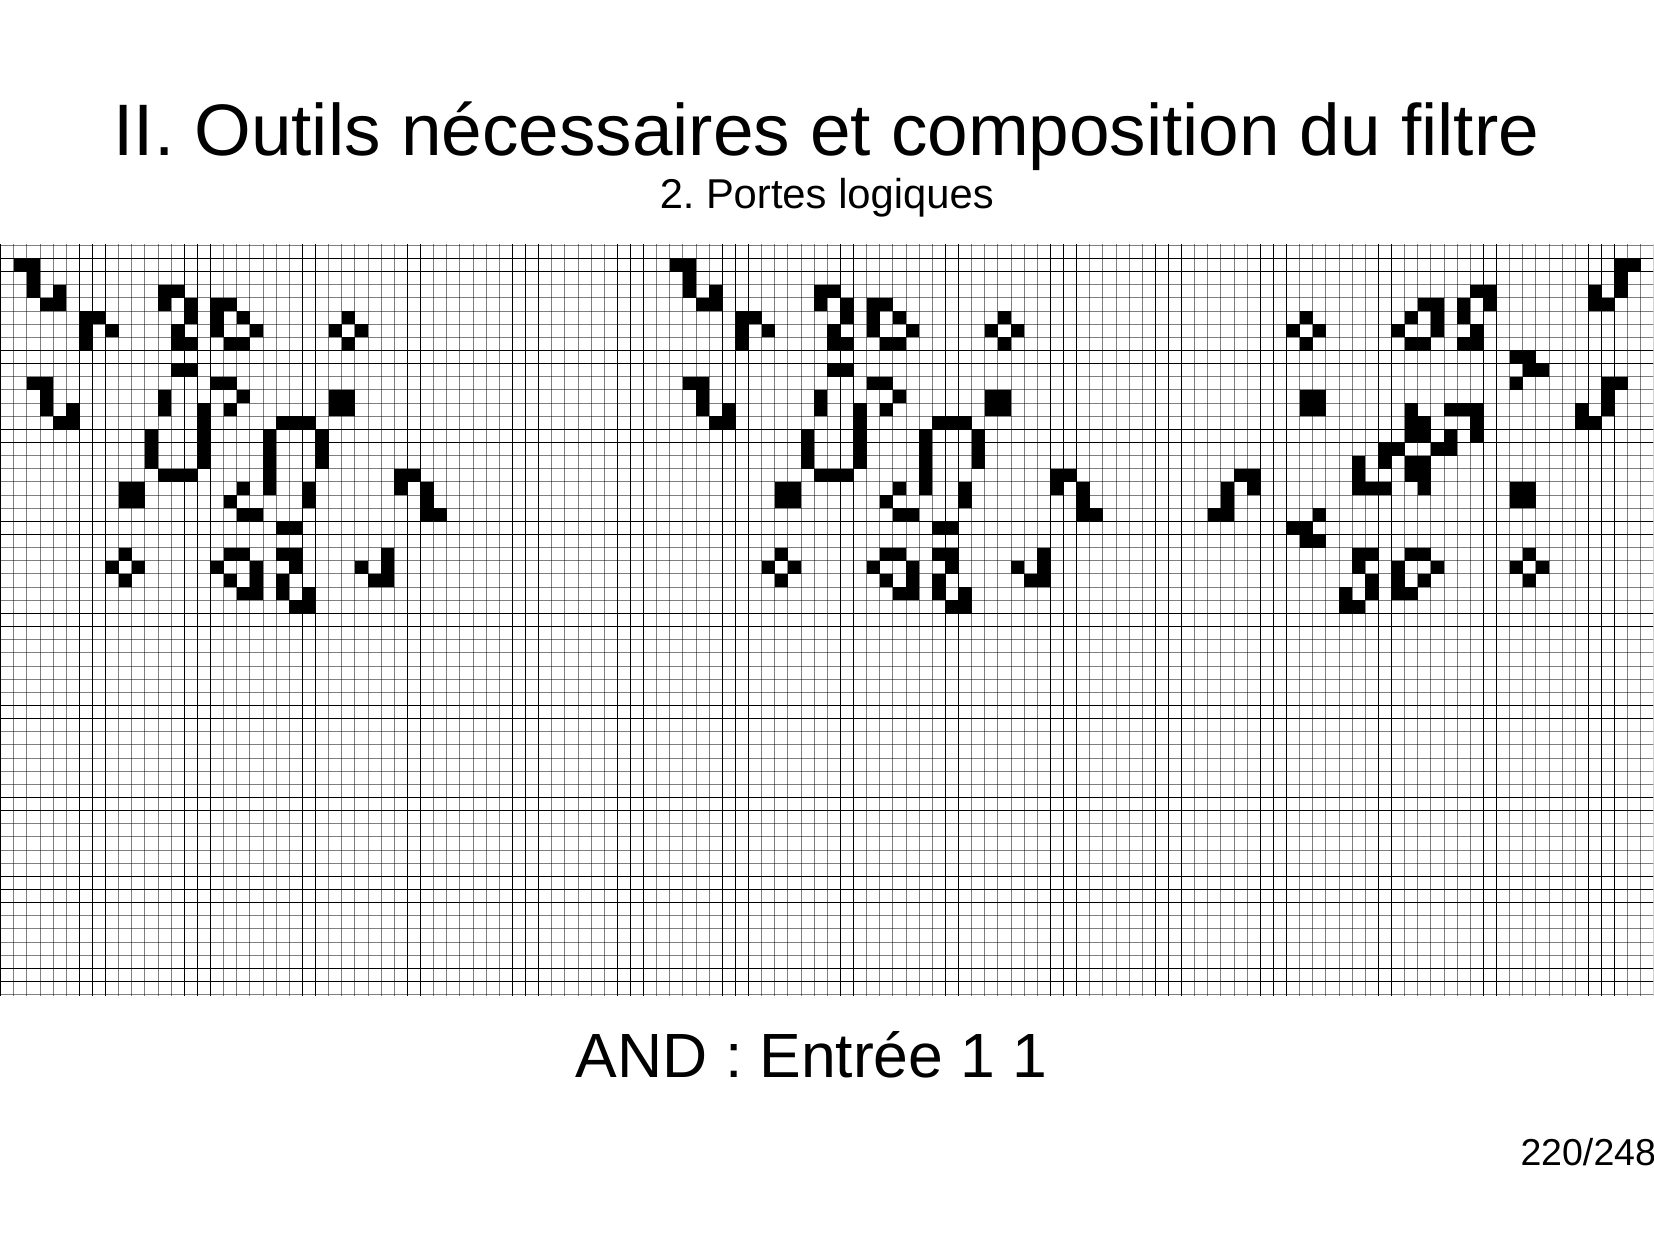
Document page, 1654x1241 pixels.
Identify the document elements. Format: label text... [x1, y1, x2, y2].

text_box <number>/248 [1505, 1124, 1654, 1182]
picture [0, 244, 1654, 996]
title II. Outils nécessaires et composition du filtre 2. Portes logiques [82, 49, 1571, 257]
text_box AND : Entrée 1 1 [561, 1013, 1063, 1099]
